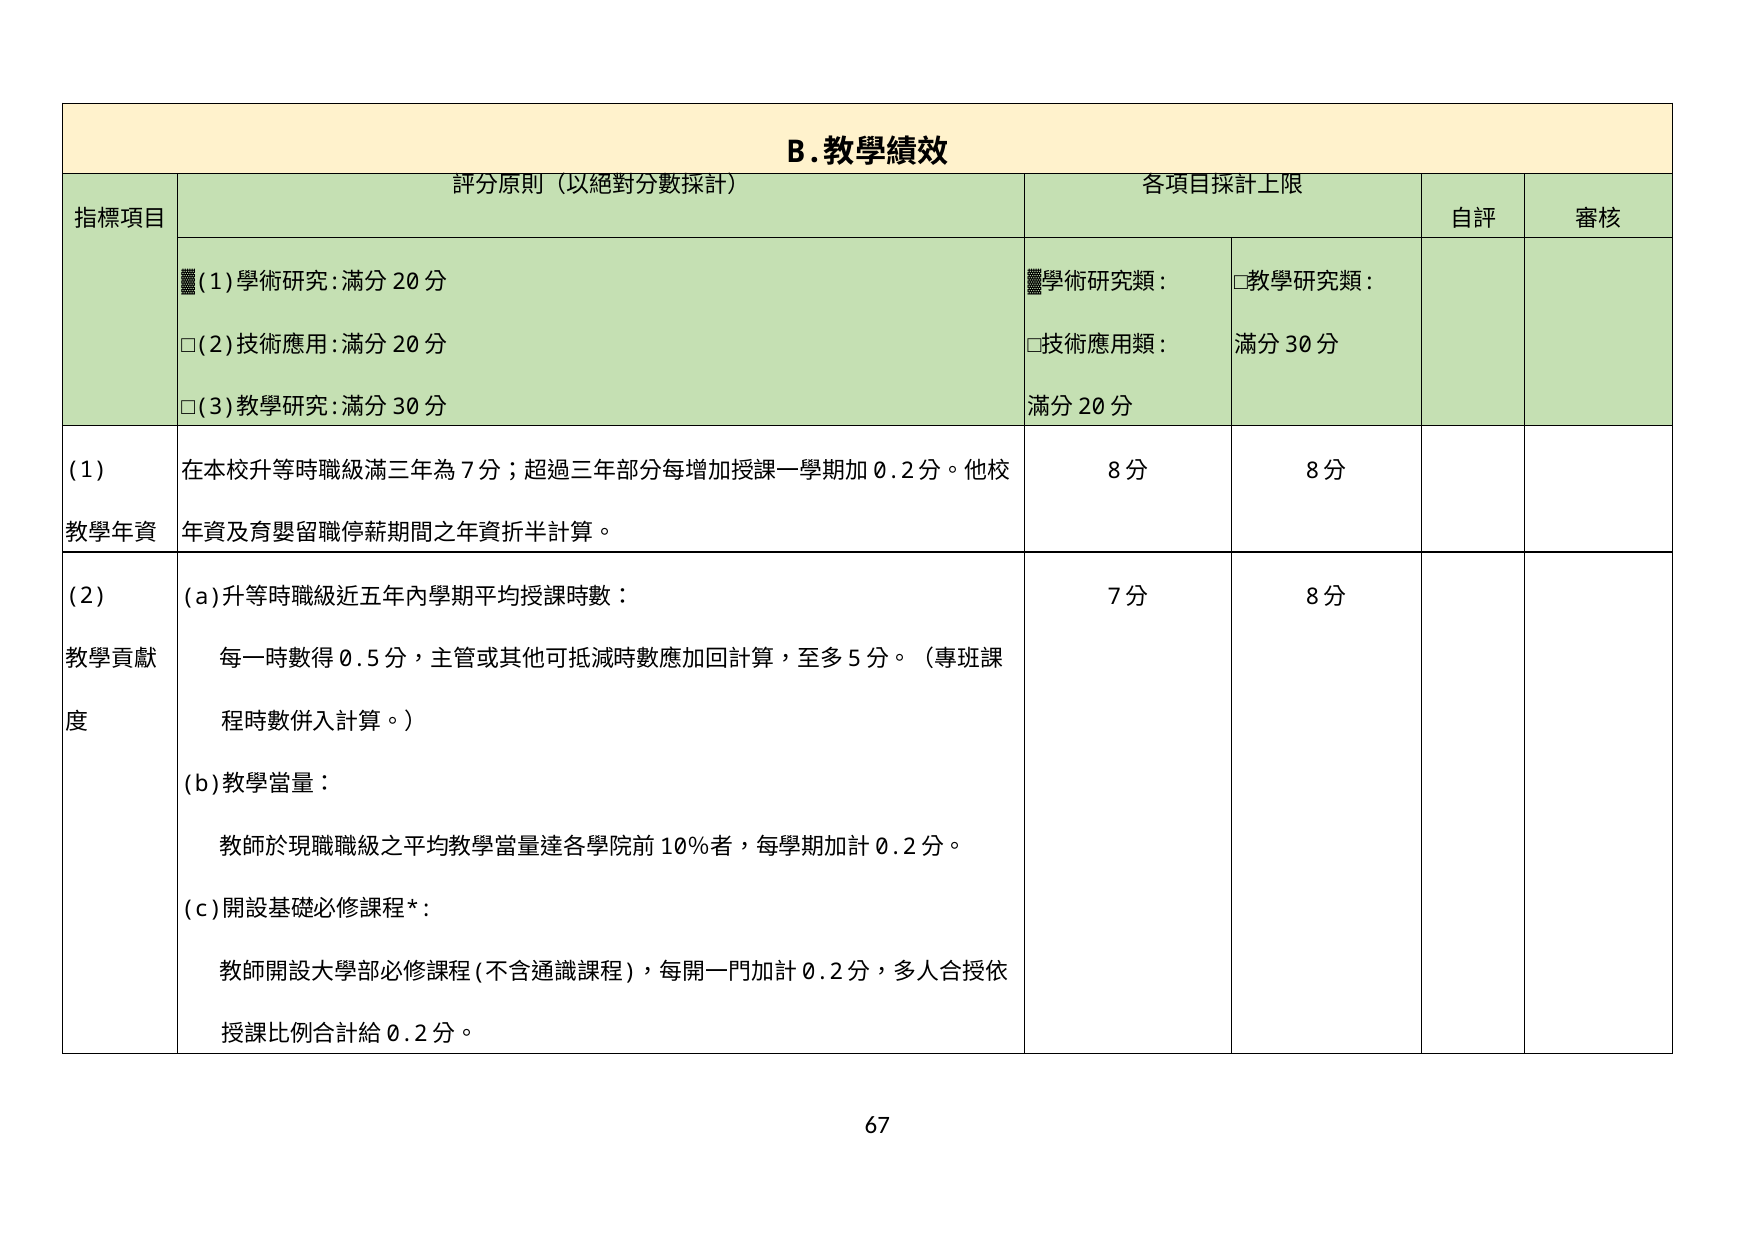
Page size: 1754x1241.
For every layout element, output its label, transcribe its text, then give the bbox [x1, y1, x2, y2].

table_cell [1422, 238, 1524, 425]
table_cell [1525, 238, 1672, 425]
table_cell □教學研究類: 滿分30分 [1232, 238, 1421, 425]
table_cell 審核 [1525, 174, 1672, 237]
table_cell [1422, 426, 1524, 551]
table_header B.教學績效 [63, 104, 1672, 173]
table_cell [1525, 553, 1672, 1052]
table_cell 各項目採計上限 [1025, 174, 1421, 237]
table_cell (2) 教學貢獻度 [63, 553, 177, 1052]
table_cell 評分原則（以絕對分數採計） [178, 174, 1024, 237]
table_cell ▓(1)學術研究:滿分20分 □(2)技術應用:滿分20分 □(3)教學研究:滿分30分 [178, 238, 1024, 425]
table_cell 自評 [1422, 174, 1524, 237]
table_cell 指標項目 [63, 174, 177, 425]
table_cell 8分 [1232, 553, 1421, 1052]
table_cell 在本校升等時職級滿三年為7分；超過三年部分每增加授課一學期加0.2分。他校年資及育嬰留職停薪期間之年資折半計算。 [178, 426, 1024, 551]
table_cell 8分 [1025, 426, 1231, 551]
table_cell [1422, 553, 1524, 1052]
table_cell ▓學術研究類: □技術應用類: 滿分20分 [1025, 238, 1231, 425]
table_cell 8分 [1232, 426, 1421, 551]
table_cell (a)升等時職級近五年內學期平均授課時數： 每一時數得0.5分，主管或其他可抵減時數應加回計算，至多5分。（專班課程時數併入計算。） (b)教學當量： 教師於現職職級之平均教學當量達各學院前10％者，每學期加計0.2分。 (c)開設基礎必修課程*: 教師開設大學部必修課程(不含通識課程)，每開一門加計0.2分，多人合授依授課比例合計給0.2分。 [178, 553, 1024, 1052]
table_cell 7分 [1025, 553, 1231, 1052]
table_cell [1525, 426, 1672, 551]
table_cell (1) 教學年資 [63, 426, 177, 551]
